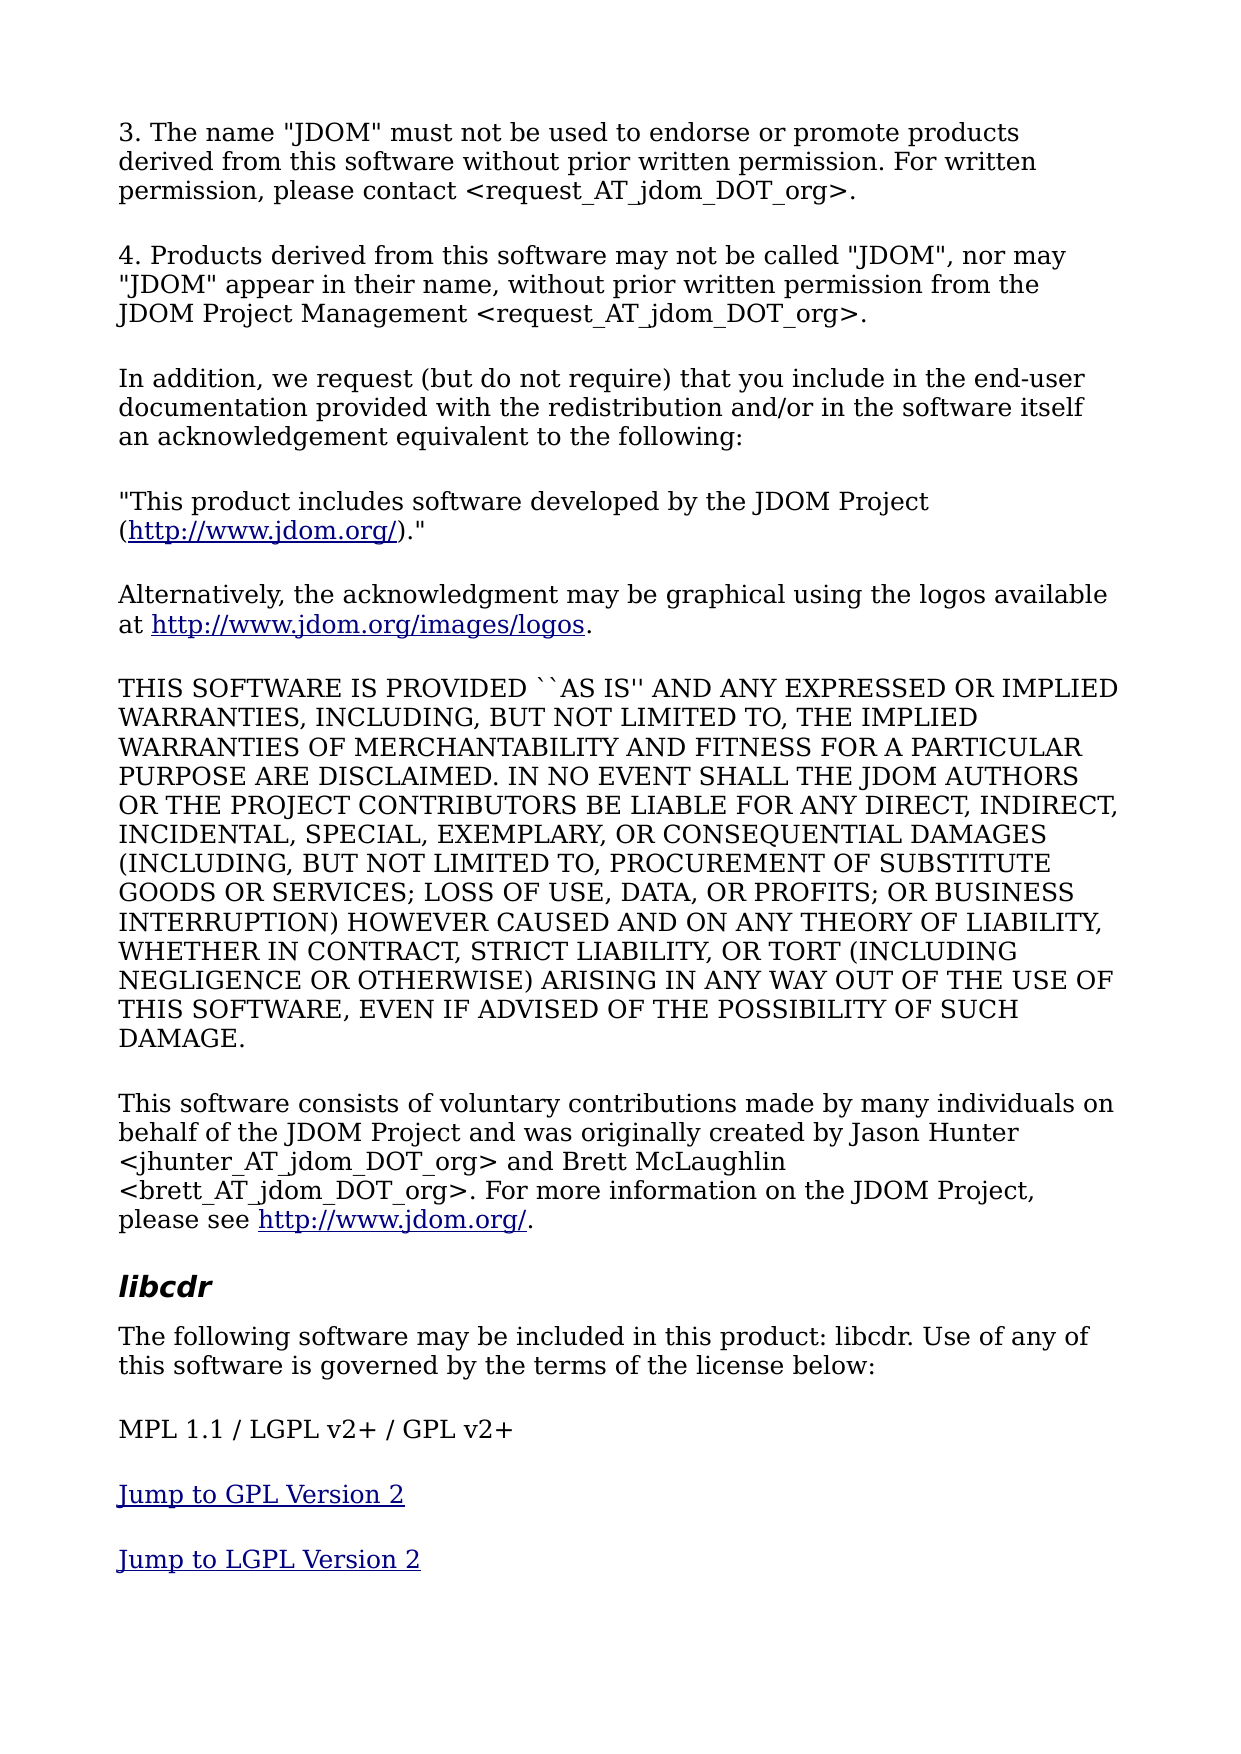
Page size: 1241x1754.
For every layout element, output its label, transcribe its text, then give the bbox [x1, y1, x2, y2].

text 4. Products derived from this software may not be called "JDOM", nor may "JDOM" appear in their name, without prior written permission from the JDOM Project Management <request_AT_jdom_DOT_org>. [118, 241, 1122, 328]
text MPL 1.1 / LGPL v2+ / GPL v2+ [118, 1416, 1122, 1445]
text Alternatively, the acknowledgment may be graphical using the logos available at http://www.jdom.org/images/logos. [118, 581, 1122, 639]
subtitle libcdr [118, 1270, 1122, 1304]
text Jump to LGPL Version 2 [118, 1545, 1122, 1574]
text This software consists of voluntary contributions made by many individuals on behalf of the JDOM Project and was originally created by Jason Hunter <jhunter_AT_jdom_DOT_org> and Brett McLaughlin <brett_AT_jdom_DOT_org>. For more information on the JDOM Project, please see http://www.jdom.org/. [118, 1089, 1122, 1235]
text In addition, we request (but do not require) that you include in the end-user documentation provided with the redistribution and/or in the software itself an acknowledgement equivalent to the following: [118, 364, 1122, 451]
text THIS SOFTWARE IS PROVIDED ``AS IS'' AND ANY EXPRESSED OR IMPLIED WARRANTIES, INCLUDING, BUT NOT LIMITED TO, THE IMPLIED WARRANTIES OF MERCHANTABILITY AND FITNESS FOR A PARTICULAR PURPOSE ARE DISCLAIMED. IN NO EVENT SHALL THE JDOM AUTHORS OR THE PROJECT CONTRIBUTORS BE LIABLE FOR ANY DIRECT, INDIRECT, INCIDENTAL, SPECIAL, EXEMPLARY, OR CONSEQUENTIAL DAMAGES (INCLUDING, BUT NOT LIMITED TO, PROCUREMENT OF SUBSTITUTE GOODS OR SERVICES; LOSS OF USE, DATA, OR PROFITS; OR BUSINESS INTERRUPTION) HOWEVER CAUSED AND ON ANY THEORY OF LIABILITY, WHETHER IN CONTRACT, STRICT LIABILITY, OR TORT (INCLUDING NEGLIGENCE OR OTHERWISE) ARISING IN ANY WAY OUT OF THE USE OF THIS SOFTWARE, EVEN IF ADVISED OF THE POSSIBILITY OF SUCH DAMAGE. [118, 674, 1122, 1053]
text "This product includes software developed by the JDOM Project (http://www.jdom.org/)." [118, 487, 1122, 545]
text 3. The name "JDOM" must not be used to endorse or promote products derived from this software without prior written permission. For written permission, please contact <request_AT_jdom_DOT_org>. [118, 118, 1122, 206]
text Jump to GPL Version 2 [118, 1480, 1122, 1509]
text The following software may be included in this product: libcdr. Use of any of this software is governed by the terms of the license below: [118, 1322, 1122, 1380]
